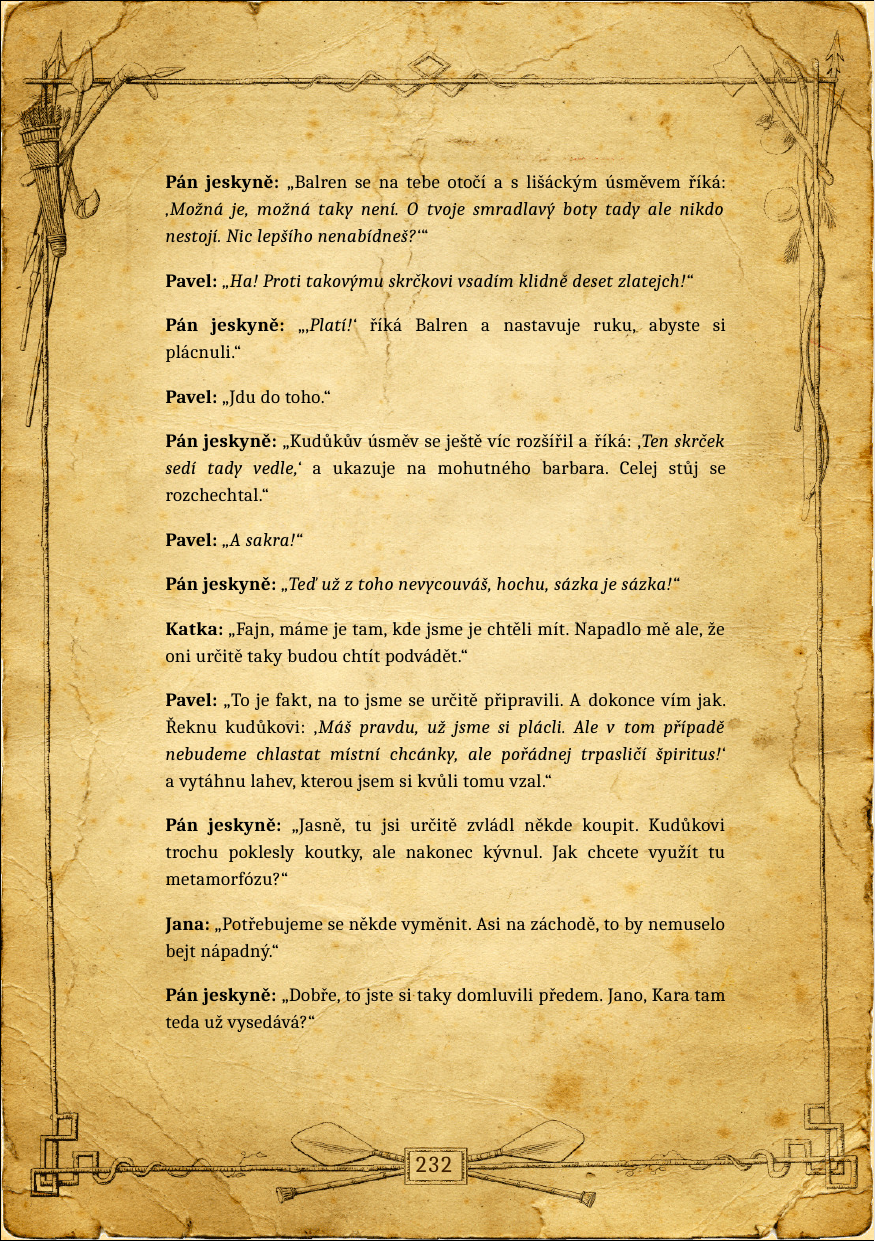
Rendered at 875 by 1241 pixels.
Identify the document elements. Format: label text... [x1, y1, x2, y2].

text Jana: „Potřebujeme se někde vyměnit. Asi na záchodě, to by nemuselo bejt nápadný.“ [165, 913, 726, 962]
text Pavel: „Jdu do toho.“ [165, 386, 726, 408]
text Pavel: „Ha! Proti takovýmu skrčkovi vsadím klidně deset zlatejch!“ [165, 270, 726, 292]
text Pán jeskyně: „Teď už z⁠ toho nevycouváš, hochu, sázka je sázka!“ [165, 574, 726, 595]
text Pán jeskyně: „‚Platí!‘ říká Balren a⁠ nastavuje ruku, abyste si plácnuli.“ [165, 315, 726, 363]
text Katka: „Fajn, máme je tam, kde jsme je chtěli mít. Napadlo mě ale, že oni určitě taky budou chtít podvádět.“ [165, 618, 726, 667]
text Pán jeskyně: „Kudůkův úsměv se ještě víc rozšířil a⁠ říká: ‚Ten skrček sedí tady vedle,‘ a⁠ ukazuje na mohutného barbara. Celej stůj se rozchechtal.“ [165, 431, 726, 506]
picture [1, 1, 874, 1240]
text Pán jeskyně: „Balren se na tebe otočí a⁠ s⁠ lišáckým úsměvem říká: ‚Možná je, možná taky není. O⁠ tvoje smradlavý boty tady ale nikdo nestojí. Nic lepšího nenabídneš?‘“ [165, 172, 726, 247]
text Pavel: „A⁠ sakra!“ [165, 529, 726, 551]
text Pán jeskyně: „Jasně, tu jsi určitě zvládl někde koupit. Kudůkovi trochu poklesly koutky, ale nakonec kývnul. Jak chcete využít tu metamorfózu?“ [165, 815, 726, 890]
text Pavel: „To je fakt, na to jsme se určitě připravili. A⁠ dokonce vím jak. Řeknu kudůkovi: ‚Máš pravdu, už jsme si plácli. Ale v⁠ tom případě nebudeme chlastat místní chcánky, ale pořádnej trpasličí špiritus!‘ a⁠ vytáhnu lahev, kterou jsem si kvůli tomu vzal.“ [165, 690, 726, 792]
text Pán jeskyně: „Dobře, to jste si taky domluvili předem. Jano, Kara tam teda už vysedává?“ [165, 985, 726, 1033]
